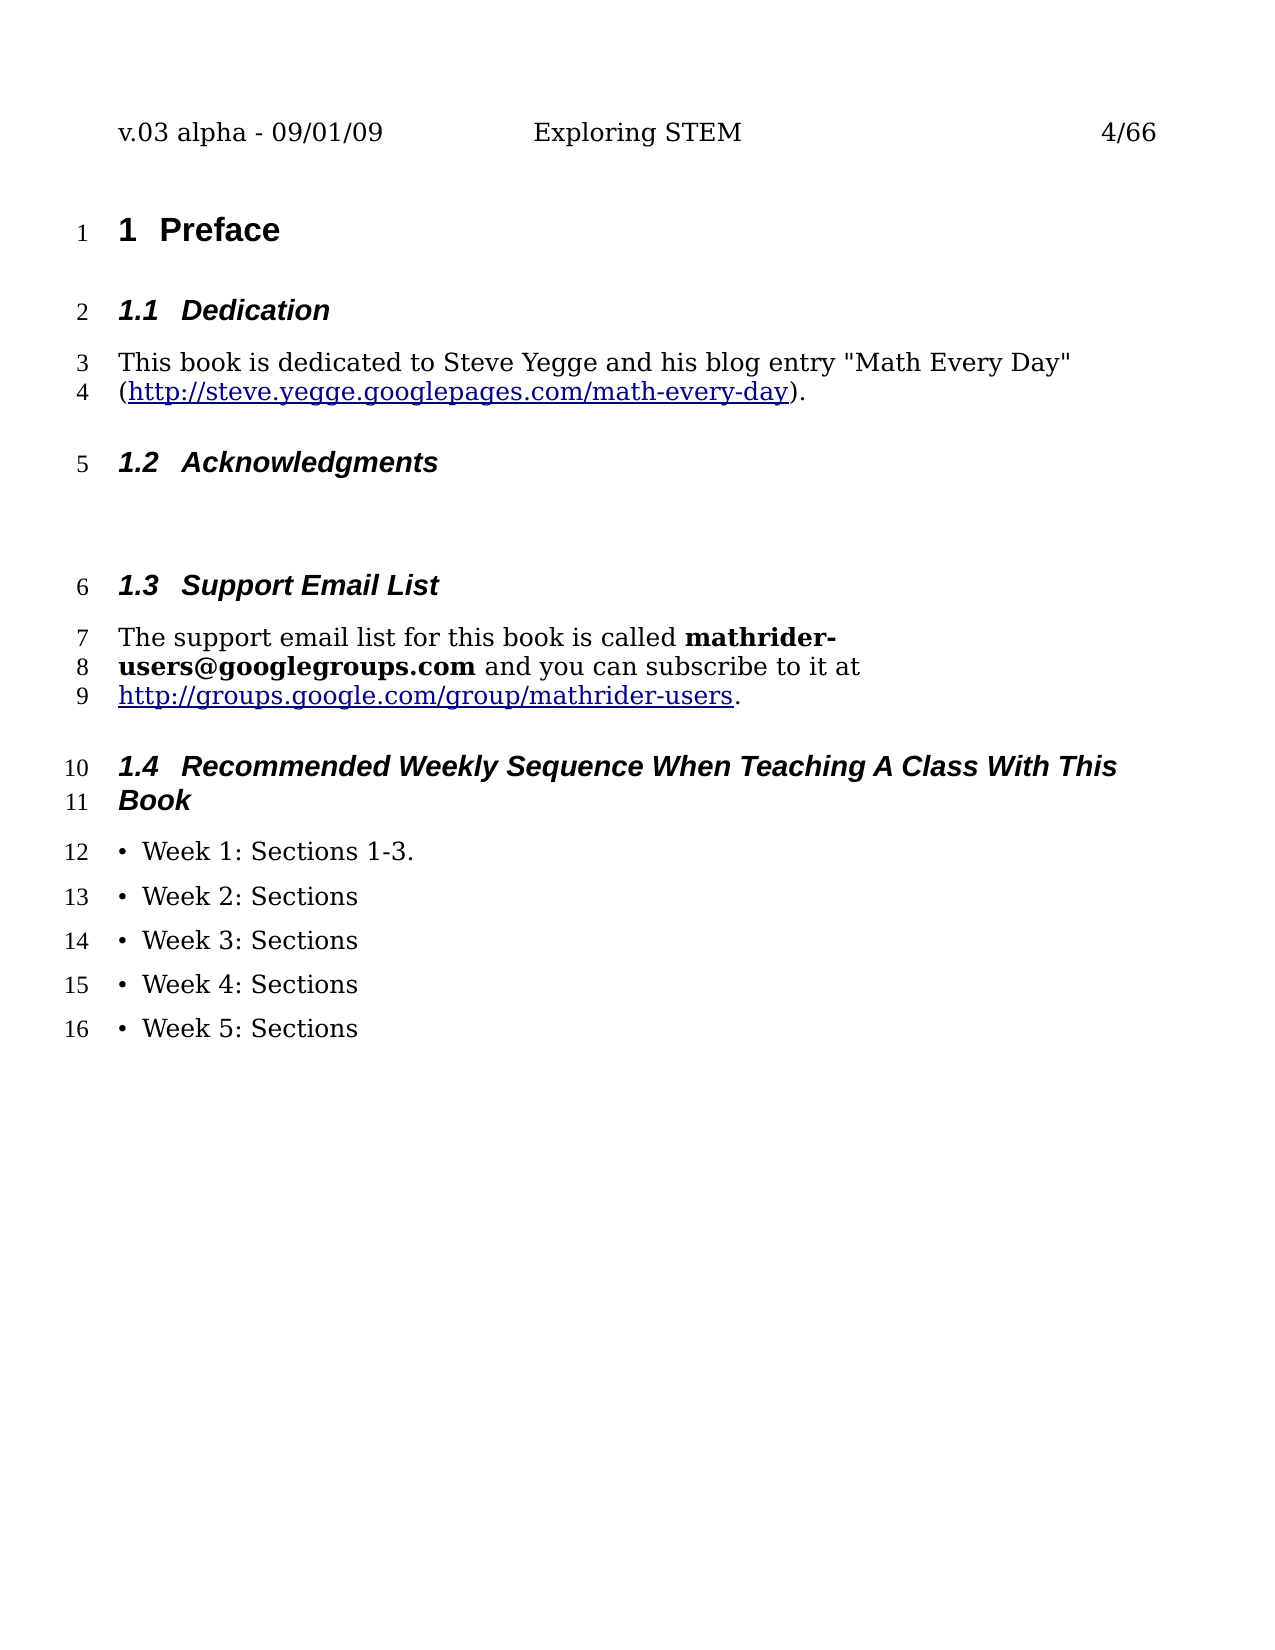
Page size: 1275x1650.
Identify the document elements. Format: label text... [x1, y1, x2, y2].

subtitle Preface [118, 210, 1157, 248]
list Week 4: Sections [118, 970, 1157, 999]
list Week 1: Sections 1-3. [118, 837, 1157, 867]
list Week 5: Sections [118, 1014, 1157, 1043]
text The support email list for this book is called mathrider-users@googlegroups.com and you can subscribe to it at http://groups.google.com/group/mathrider-users. [118, 622, 1157, 710]
subtitle Support Email List [118, 568, 1157, 602]
subtitle Dedication [118, 293, 1157, 327]
list Week 2: Sections [118, 882, 1157, 911]
subtitle Recommended Weekly Sequence When Teaching A Class With This Book [118, 749, 1157, 817]
subtitle Acknowledgments [118, 445, 1157, 479]
text This book is dedicated to Steve Yegge and his blog entry "Math Every Day" (http://steve.yegge.googlepages.com/math-every-day). [118, 348, 1157, 406]
list Week 3: Sections [118, 926, 1157, 955]
